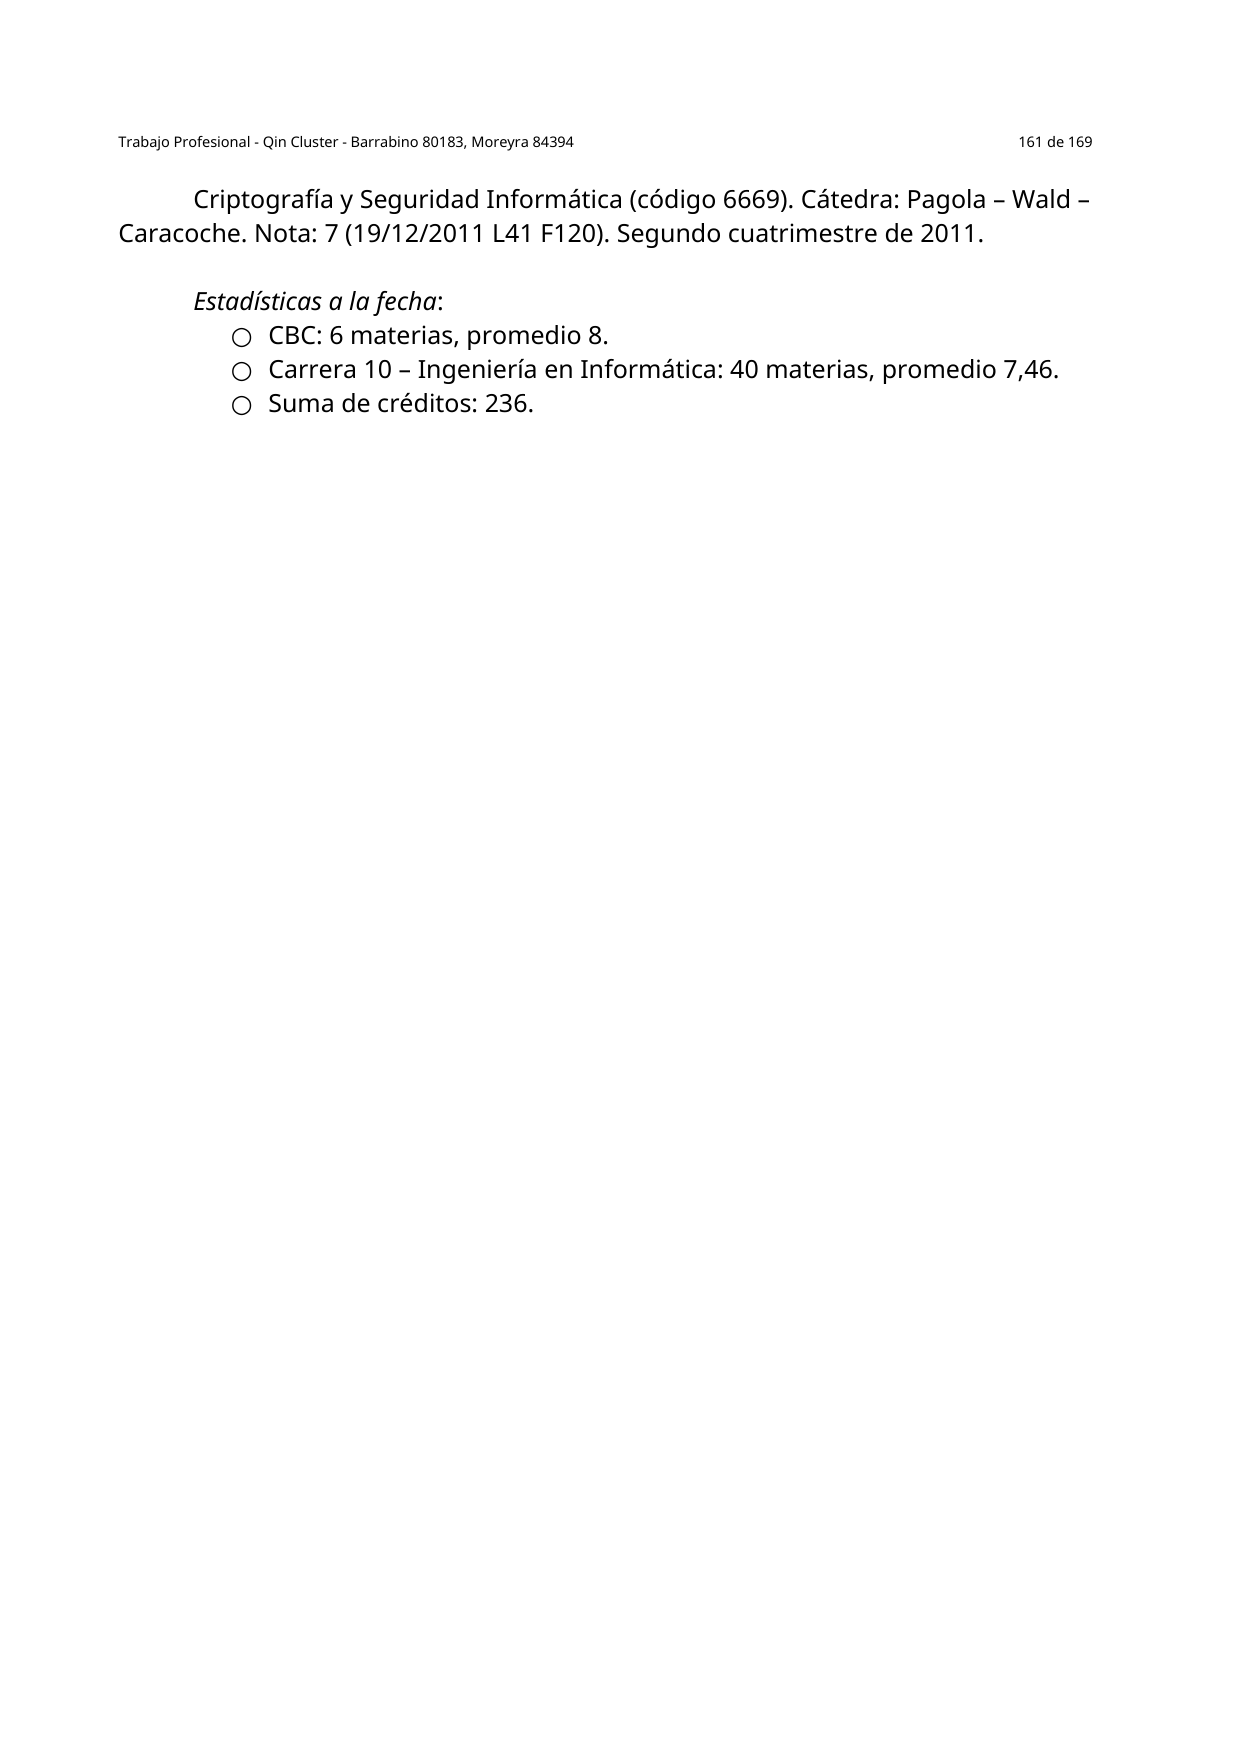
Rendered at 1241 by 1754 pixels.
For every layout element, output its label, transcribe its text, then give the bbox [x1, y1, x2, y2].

list CBC: 6 materias, promedio 8. [231, 318, 1122, 352]
text Estadísticas a la fecha: [118, 284, 1122, 318]
list Suma de créditos: 236. [231, 386, 1122, 420]
text Criptografía y Seguridad Informática (código 6669). Cátedra: Pagola – Wald – Caracoche. Nota: 7 (19/12/2011 L41 F120). Segundo cuatrimestre de 2011. [118, 182, 1122, 250]
list Carrera 10 – Ingeniería en Informática: 40 materias, promedio 7,46. [231, 352, 1122, 386]
